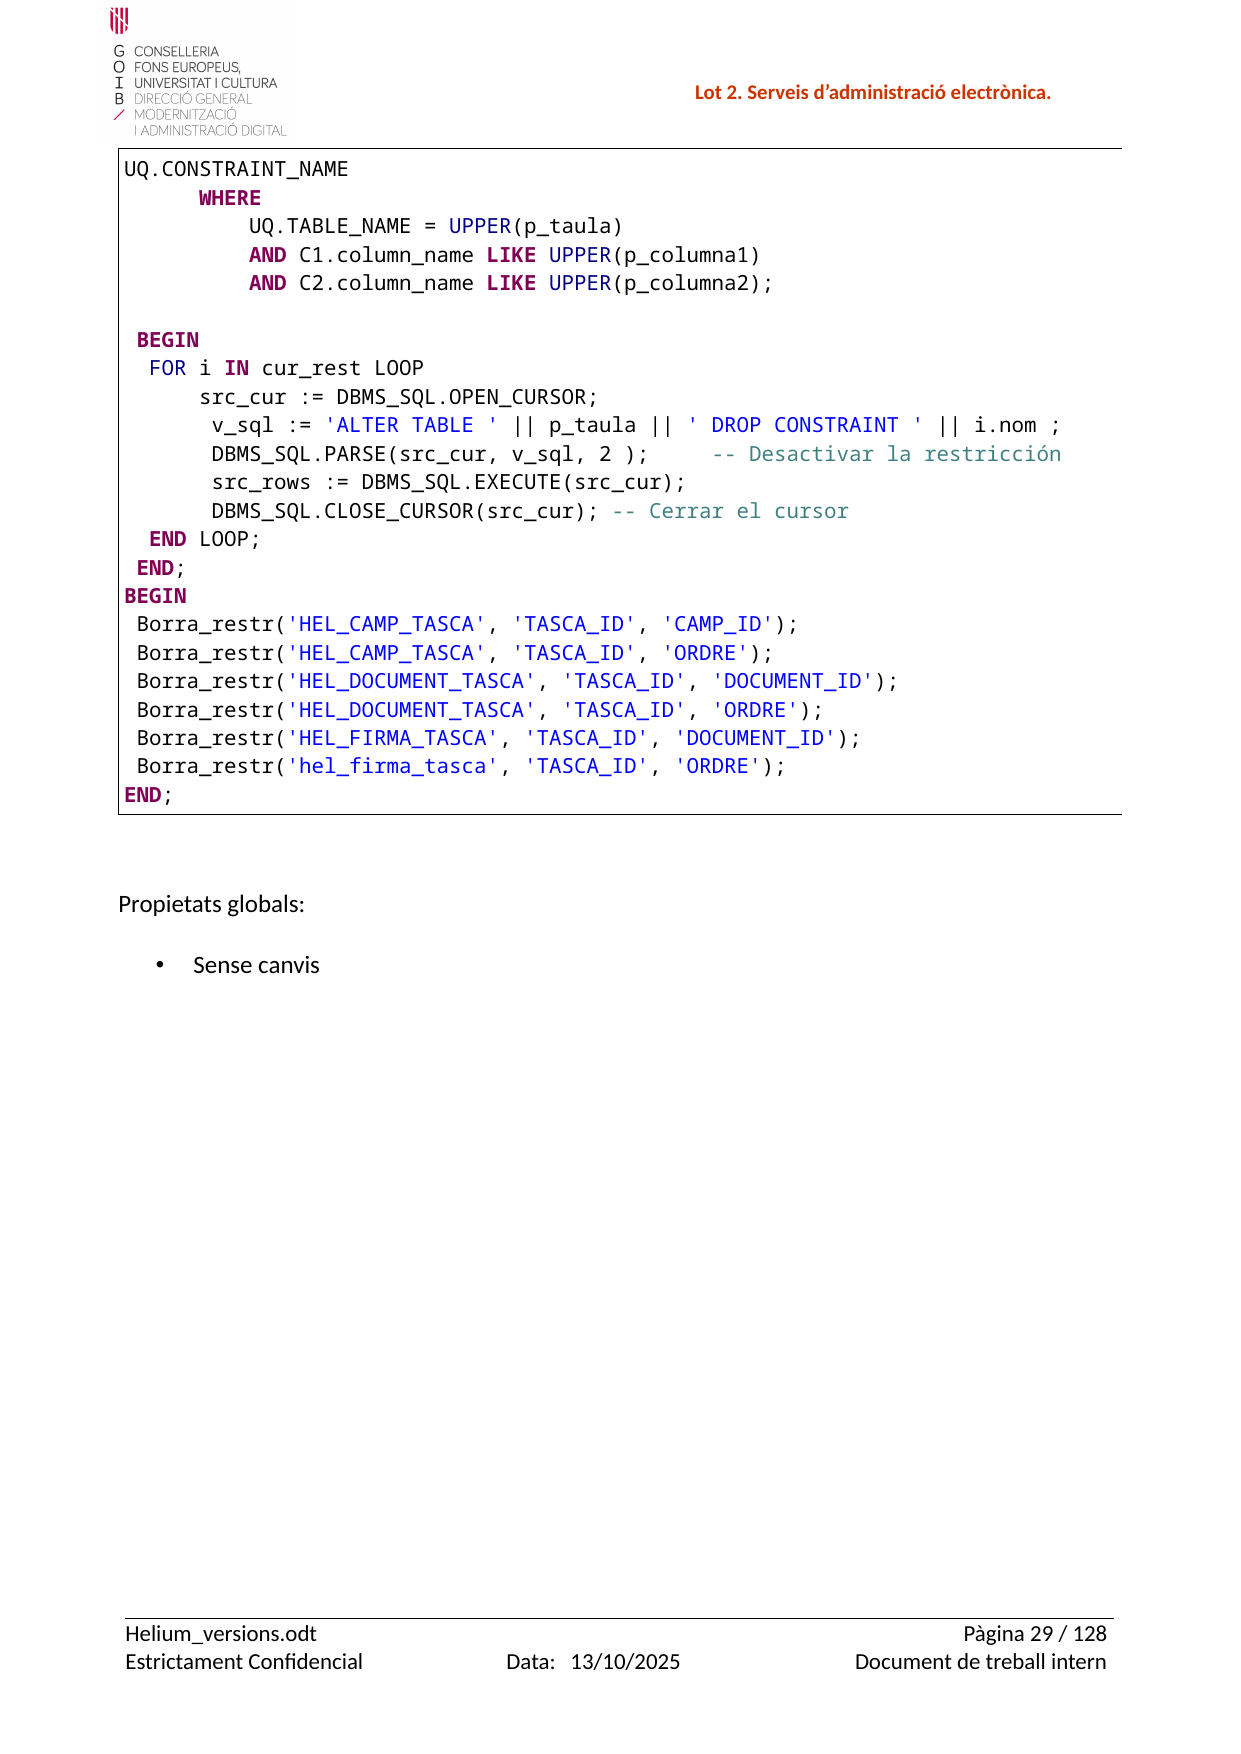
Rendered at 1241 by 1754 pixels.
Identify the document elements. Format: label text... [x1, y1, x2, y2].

picture [100, 0, 297, 144]
table_header UQ.CONSTRAINT_NAME WHERE UQ.TABLE_NAME = UPPER(p_taula) AND C1.column_name LIKE UPPER(p_columna1) AND C2.column_name LIKE UPPER(p_columna2); BEGIN FOR i IN cur_rest LOOP src_cur := DBMS_SQL.OPEN_CURSOR; v_sql := 'ALTER TABLE ' || p_taula || ' DROP CONSTRAINT ' || i.nom ; DBMS_SQL.PARSE(src_cur, v_sql, 2 ); -- Desactivar la restricción src_rows := DBMS_SQL.EXECUTE(src_cur); DBMS_SQL.CLOSE_CURSOR(src_cur); -- Cerrar el cursor END LOOP; END; BEGIN Borra_restr('HEL_CAMP_TASCA', 'TASCA_ID', 'CAMP_ID'); Borra_restr('HEL_CAMP_TASCA', 'TASCA_ID', 'ORDRE'); Borra_restr('HEL_DOCUMENT_TASCA', 'TASCA_ID', 'DOCUMENT_ID'); Borra_restr('HEL_DOCUMENT_TASCA', 'TASCA_ID', 'ORDRE'); Borra_restr('HEL_FIRMA_TASCA', 'TASCA_ID', 'DOCUMENT_ID'); Borra_restr('hel_firma_tasca', 'TASCA_ID', 'ORDRE'); END; [119, 149, 1122, 814]
text Propietats globals: [118, 888, 1122, 919]
list Sense canvis [156, 949, 1122, 980]
